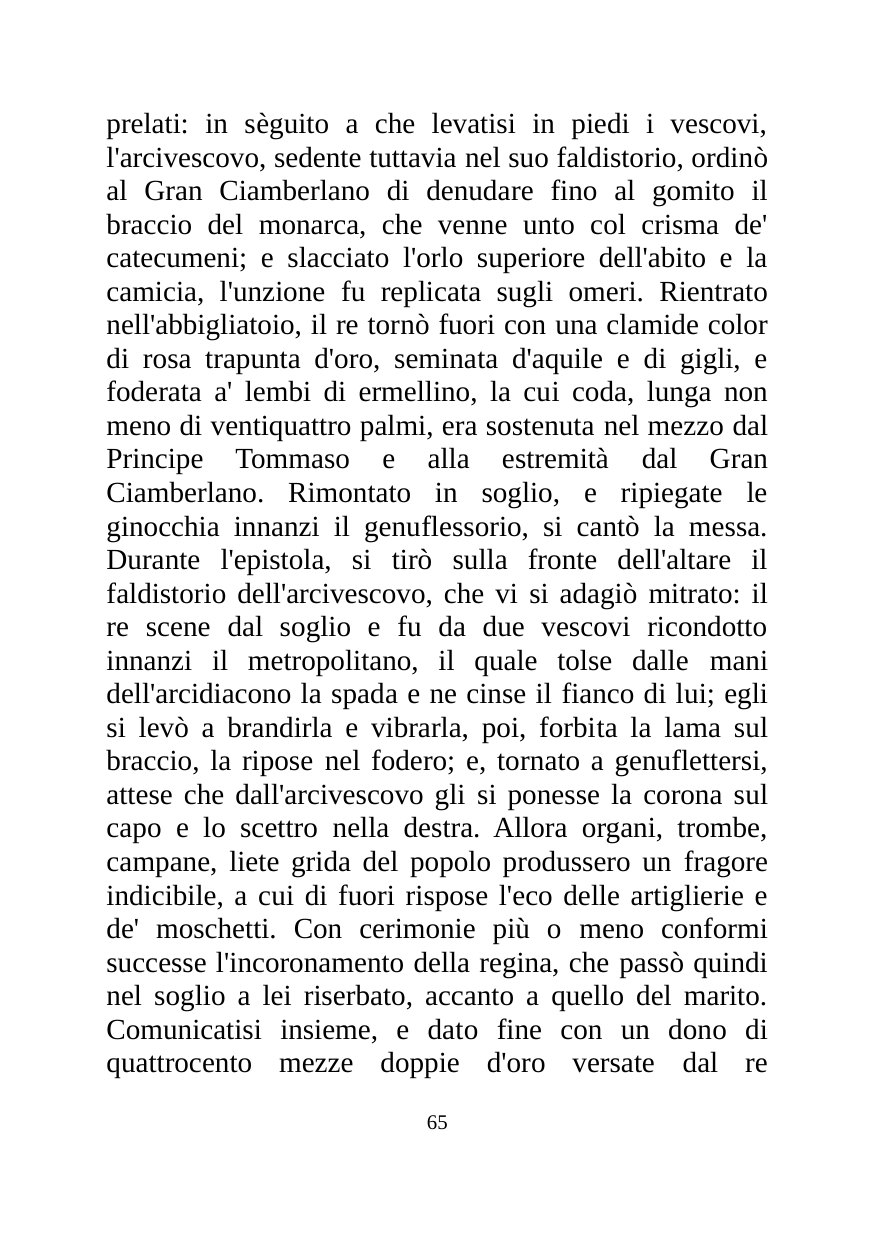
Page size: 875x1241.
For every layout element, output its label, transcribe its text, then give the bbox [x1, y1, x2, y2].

text prelati: in sèguito a che levatisi in piedi i vescovi, l'arcivescovo, sedente tuttavia nel suo faldistorio, ordinò al Gran Ciamberlano di denudare fino al gomito il braccio del monarca, che venne unto col crisma de' catecumeni; e slacciato l'orlo superiore dell'abito e la camicia, l'unzione fu replicata sugli omeri. Rientrato nell'abbigliatoio, il re tornò fuori con una clamide color di rosa trapunta d'oro, seminata d'aquile e di gigli, e foderata a' lembi di ermellino, la cui coda, lunga non meno di ventiquattro palmi, era sostenuta nel mezzo dal Principe Tommaso e alla estremità dal Gran Ciamberlano. Rimontato in soglio, e ripiegate le ginocchia innanzi il genuflessorio, si cantò la messa. Durante l'epistola, si tirò sulla fronte dell'altare il faldistorio dell'arcivescovo, che vi si adagiò mitrato: il re scene dal soglio e fu da due vescovi ricondotto innanzi il metropolitano, il quale tolse dalle mani dell'arcidiacono la spada e ne cinse il fianco di lui; egli si levò a brandirla e vibrarla, poi, forbita la lama sul braccio, la ripose nel fodero; e, tornato a genuflettersi, attese che dall'arcivescovo gli si ponesse la corona sul capo e lo scettro nella destra. Allora organi, trombe, campane, liete grida del popolo produssero un fragore indicibile, a cui di fuori rispose l'eco delle artiglierie e de' moschetti. Con cerimonie più o meno conformi successe l'incoronamento della regina, che passò quindi nel soglio a lei riserbato, accanto a quello del marito. Comunicatisi insieme, e dato fine con un dono di quattrocento mezze doppie d'oro versate dal re [106, 106, 768, 1079]
